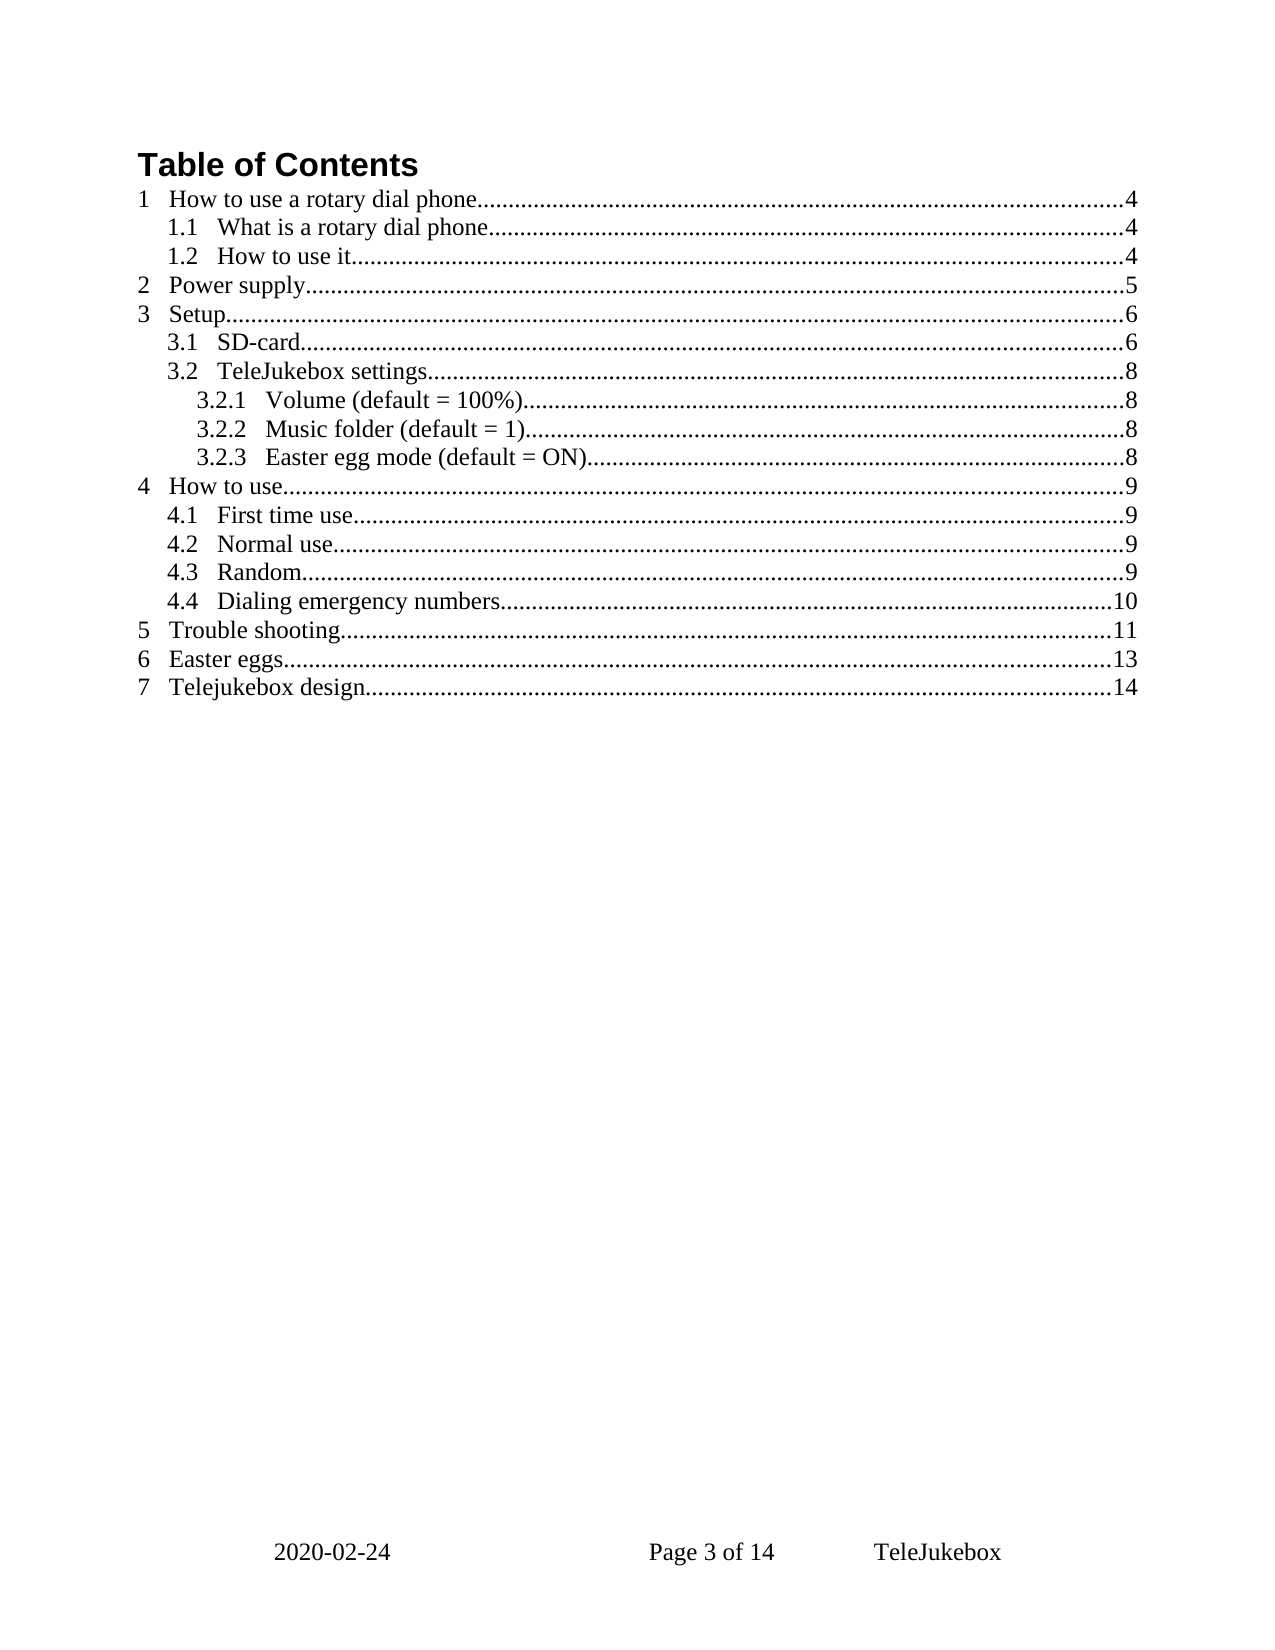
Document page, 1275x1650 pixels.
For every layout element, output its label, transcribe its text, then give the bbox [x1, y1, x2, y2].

text 4 How to use 9 [137, 471, 1138, 500]
text 4.2 Normal use 9 [167, 529, 1138, 557]
text 4.3 Random 9 [167, 557, 1138, 586]
text 5 Trouble shooting 11 [137, 615, 1138, 644]
text 1.1 What is a rotary dial phone 4 [167, 212, 1138, 241]
text 3.2.1 Volume (default = 100%) 8 [196, 385, 1138, 414]
text 3.2 TeleJukebox settings 8 [167, 356, 1138, 385]
text 1.2 How to use it 4 [167, 241, 1138, 270]
text 4.4 Dialing emergency numbers 10 [167, 586, 1138, 615]
text 3.1 SD-card 6 [167, 327, 1138, 356]
text 6 Easter eggs 13 [137, 644, 1138, 672]
text 1 How to use a rotary dial phone 4 [137, 184, 1138, 212]
text 4.1 First time use 9 [167, 500, 1138, 529]
subtitle Table of Contents [137, 145, 1138, 184]
text 3 Setup 6 [137, 299, 1138, 327]
text 3.2.2 Music folder (default = 1) 8 [196, 414, 1138, 442]
text 3.2.3 Easter egg mode (default = ON) 8 [196, 442, 1138, 471]
text 2 Power supply 5 [137, 270, 1138, 299]
text 7 Telejukebox design 14 [137, 672, 1138, 701]
